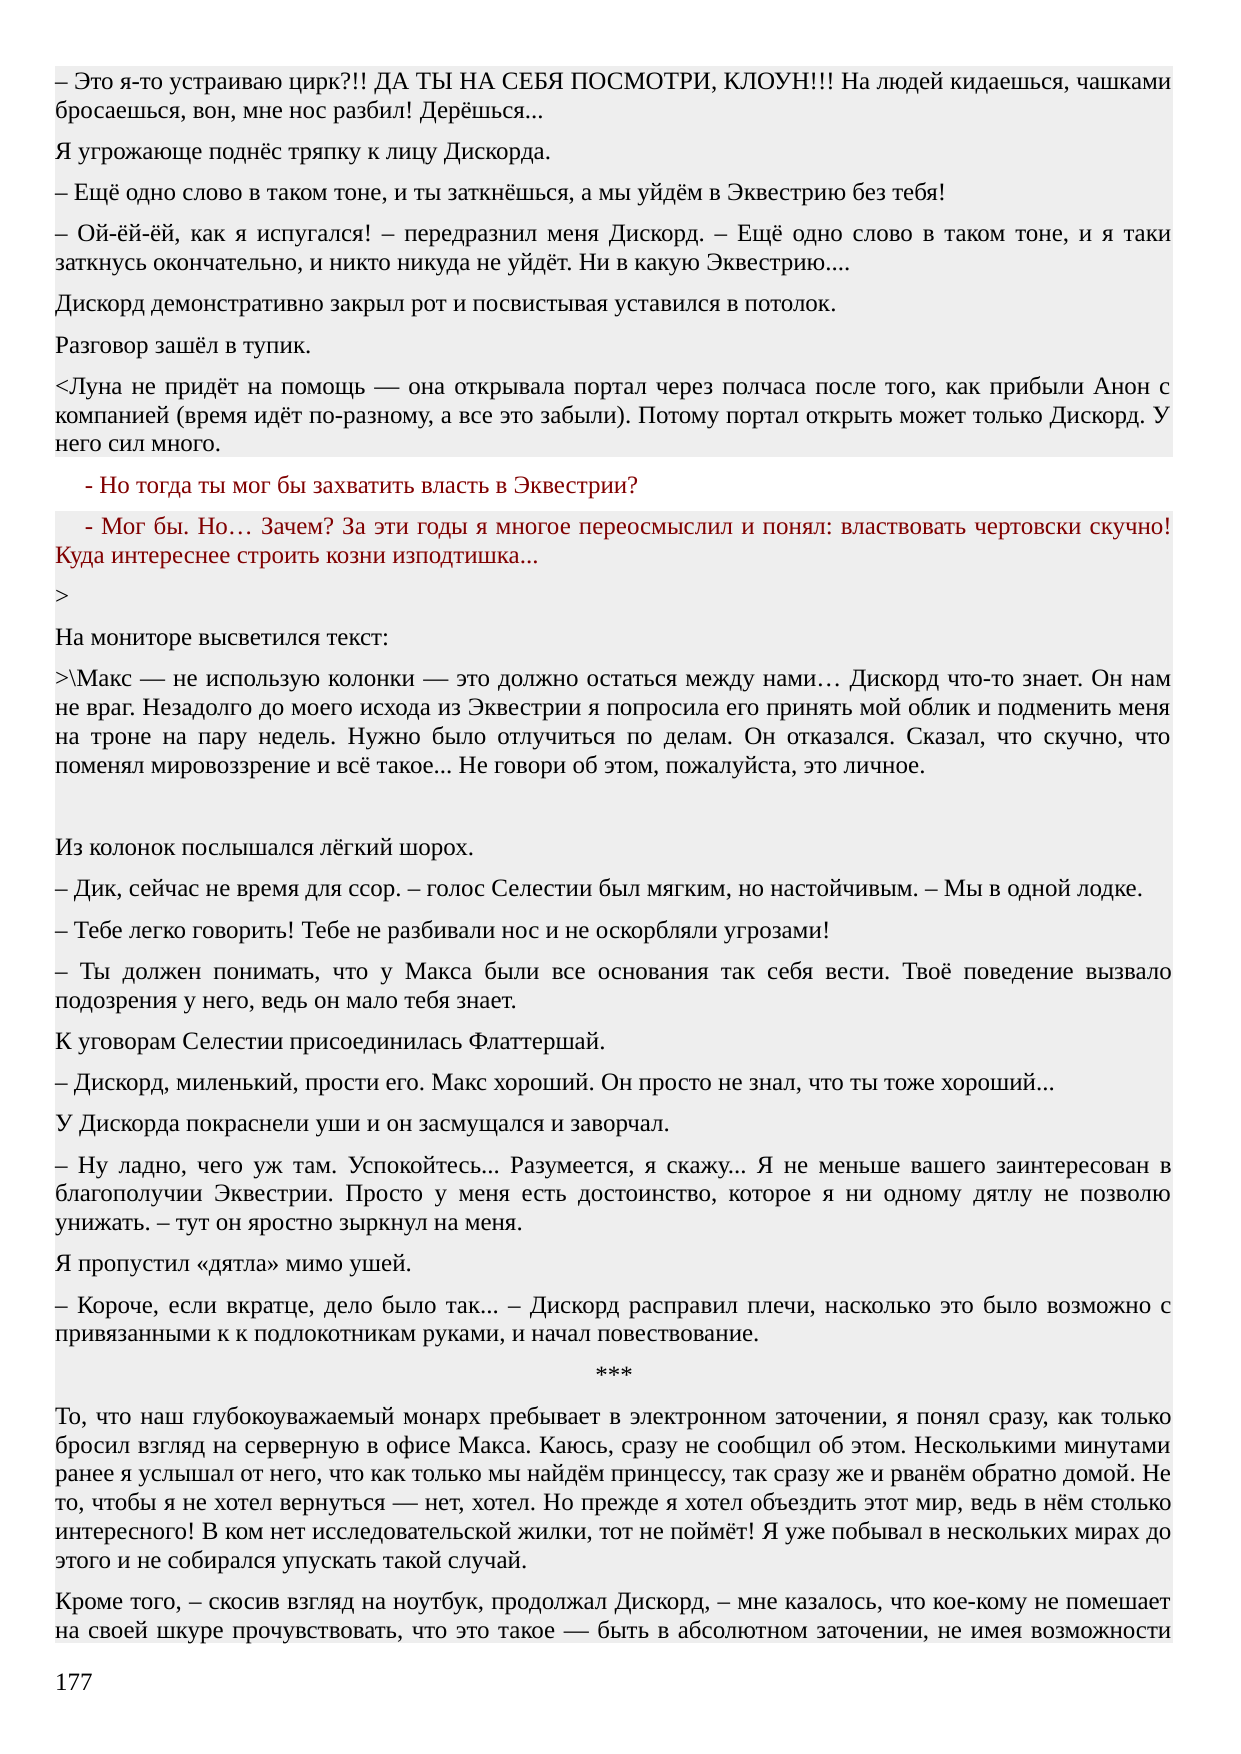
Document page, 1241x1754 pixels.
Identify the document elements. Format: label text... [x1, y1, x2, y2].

text - Но тогда ты мог бы захватить власть в Эквестрии? [55, 470, 1173, 498]
text – Ты должен понимать, что у Макса были все основания так себя вести. Твоё поведение вызвало подозрения у него, ведь он мало тебя знает. [55, 956, 1173, 1013]
text > [55, 581, 1173, 610]
text *** [55, 1360, 1173, 1388]
text То, что наш глубокоуважаемый монарх пребывает в электронном заточении, я понял сразу, как только бросил взгляд на серверную в офисе Макса. Каюсь, сразу не сообщил об этом. Несколькими минутами ранее я услышал от него, что как только мы найдём принцессу, так сразу же и рванём обратно домой. Не то, чтобы я не хотел вернуться — нет, хотел. Но прежде я хотел объездить этот мир, ведь в нём столько интересного! В ком нет исследовательской жилки, тот не поймёт! Я уже побывал в нескольких мирах до этого и не собирался упускать такой случай. [55, 1401, 1173, 1573]
text Я пропустил «дятла» мимо ушей. [55, 1248, 1173, 1277]
text – Это я-то устраиваю цирк?!! ДА ТЫ НА СЕБЯ ПОСМОТРИ, КЛОУН!!! На людей кидаешься, чашками бросаешься, вон, мне нос разбил! Дерёшься... [55, 66, 1173, 123]
text У Дискорда покраснели уши и он засмущался и заворчал. [55, 1108, 1173, 1137]
text Дискорд демонстративно закрыл рот и посвистывая уставился в потолок. [55, 288, 1173, 317]
text К уговорам Селестии присоединилась Флаттершай. [55, 1026, 1173, 1055]
text Кроме того, – скосив взгляд на ноутбук, продолжал Дискорд, – мне казалось, что кое-кому не помешает на своей шкуре прочувствовать, что это такое — быть в абсолютном заточении, не имея возможности [55, 1586, 1173, 1643]
text Из колонок послышался лёгкий шорох. [55, 832, 1173, 861]
text Разговор зашёл в тупик. [55, 330, 1173, 358]
text Я угрожающе поднёс тряпку к лицу Дискорда. [55, 136, 1173, 165]
text – Ну ладно, чего уж там. Успокойтесь... Разумеется, я скажу... Я не меньше вашего заинтересован в благополучии Эквестрии. Просто у меня есть достоинство, которое я ни одному дятлу не позволю унижать. – тут он яростно зыркнул на меня. [55, 1150, 1173, 1236]
text На мониторе высветился текст: [55, 622, 1173, 651]
text – Дик, сейчас не время для ссор. – голос Селестии был мягким, но настойчивым. – Мы в одной лодке. [55, 873, 1173, 902]
text – Ой-ёй-ёй, как я испугался! – передразнил меня Дискорд. – Ещё одно слово в таком тоне, и я таки заткнусь окончательно, и никто никуда не уйдёт. Ни в какую Эквестрию.... [55, 218, 1173, 276]
text <Луна не придёт на помощь — она открывала портал через полчаса после того, как прибыли Анон с компанией (время идёт по-разному, а все это забыли). Потому портал открыть может только Дискорд. У него сил много. [55, 371, 1173, 457]
text - Мог бы. Но… Зачем? За эти годы я многое переосмыслил и понял: властвовать чертовски скучно! Куда интереснее строить козни изподтишка... [55, 511, 1173, 568]
text – Тебе легко говорить! Тебе не разбивали нос и не оскорбляли угрозами! [55, 915, 1173, 943]
text – Дискорд, миленький, прости его. Макс хороший. Он просто не знал, что ты тоже хороший... [55, 1067, 1173, 1096]
text – Ещё одно слово в таком тоне, и ты заткнёшься, а мы уйдём в Эквестрию без тебя! [55, 177, 1173, 206]
text >\Макс — не использую колонки — это должно остаться между нами… Дискорд что-то знает. Он нам не враг. Незадолго до моего исхода из Эквестрии я попросила его принять мой облик и подменить меня на троне на пару недель. Нужно было отлучиться по делам. Он отказался. Сказал, что скучно, что поменял мировоззрение и всё такое... Не говори об этом, пожалуйста, это личное. [55, 663, 1173, 778]
text – Короче, если вкратце, дело было так... – Дискорд расправил плечи, насколько это было возможно с привязанными к к подлокотникам руками, и начал повествование. [55, 1290, 1173, 1347]
